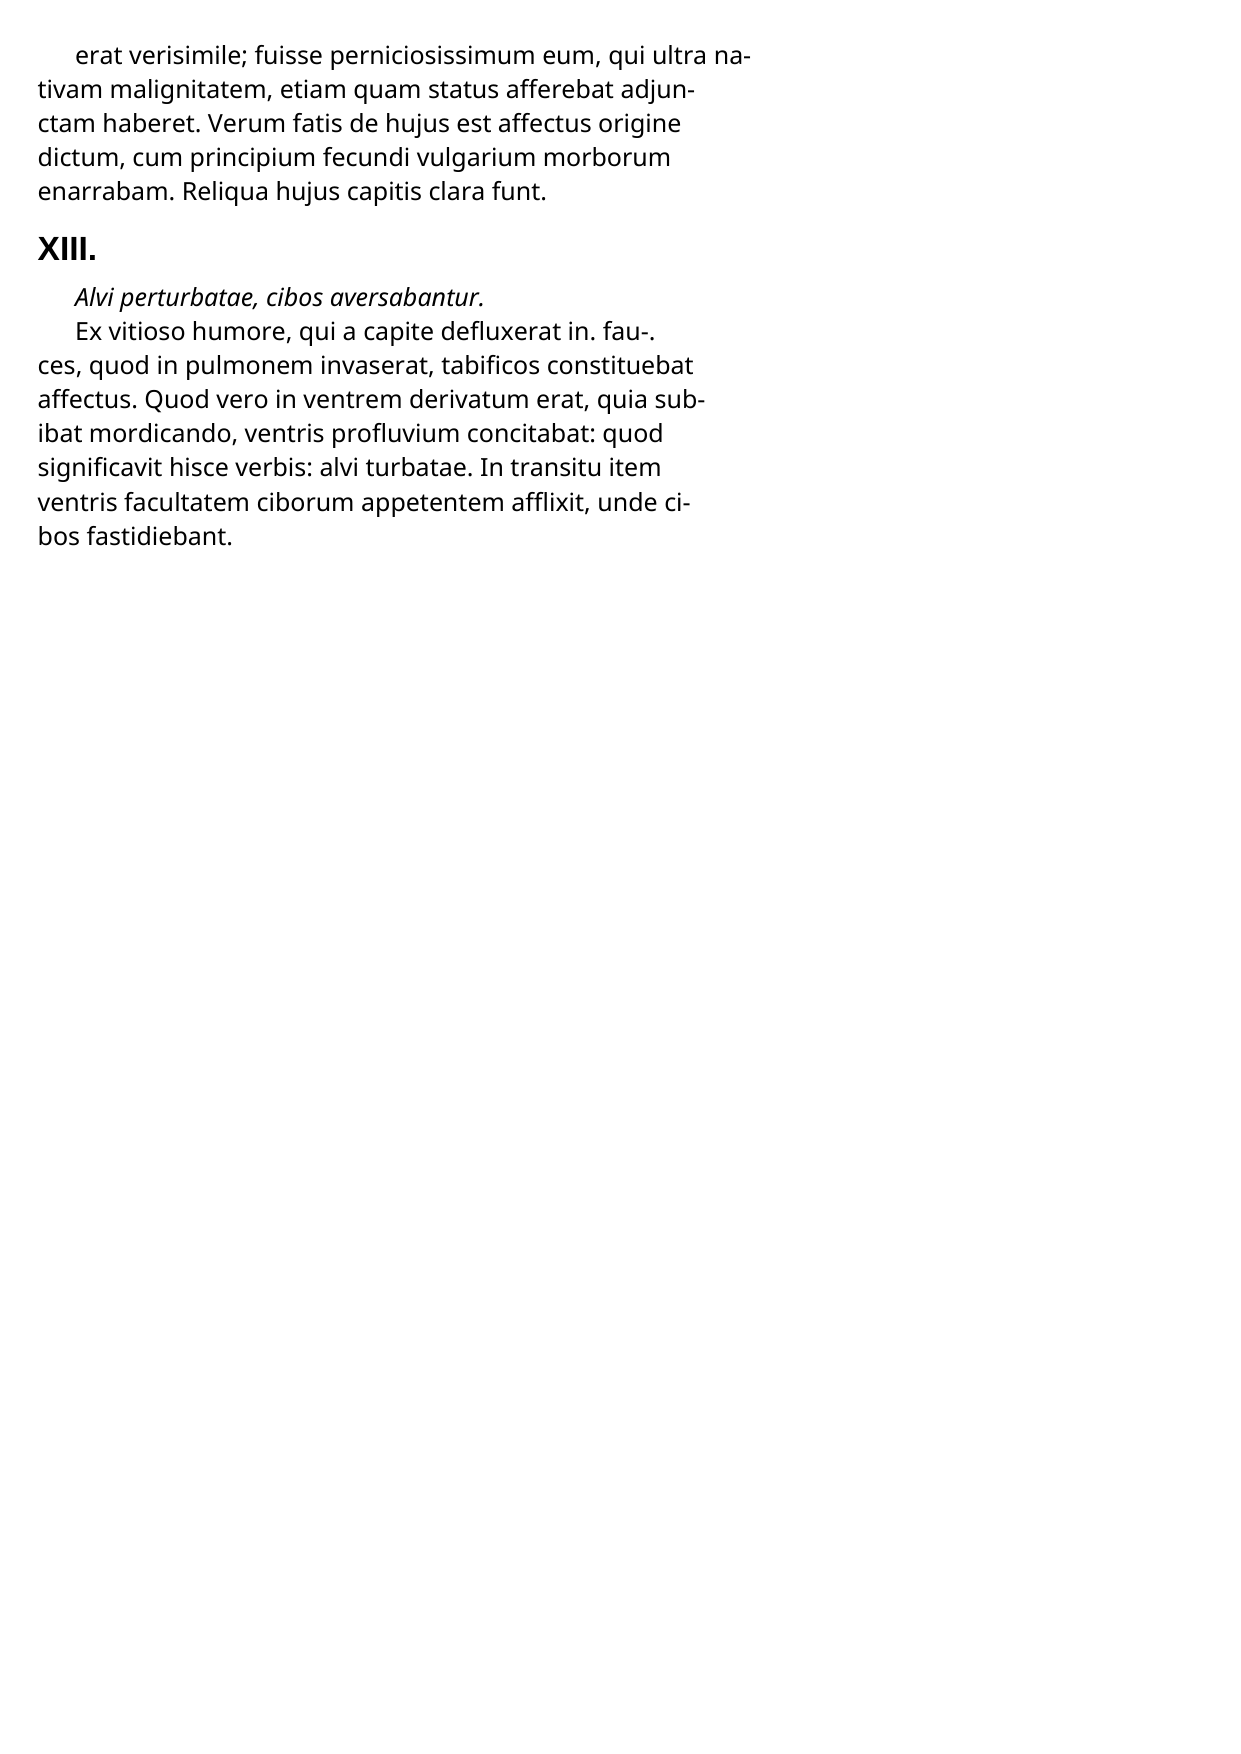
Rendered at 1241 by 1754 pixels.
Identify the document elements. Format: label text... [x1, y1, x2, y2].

text erat verisimile; fuisse perniciosissimum eum, qui ultra na- tivam malignitatem, etiam quam status afferebat adjun- ctam haberet. Verum fatis de hujus est affectus origine dictum, cum principium fecundi vulgarium morborum enarrabam. Reliqua hujus capitis clara funt. [37, 37, 1203, 208]
subtitle XIII. [37, 229, 1203, 267]
text Ex vitioso humore, qui a capite defluxerat in. fau-. ces, quod in pulmonem invaserat, tabificos constituebat affectus. Quod vero in ventrem derivatum erat, quia sub- ibat mordicando, ventris profluvium concitabat: quod significavit hisce verbis: alvi turbatae. In transitu item ventris facultatem ciborum appetentem afflixit, unde ci- bos fastidiebant. [37, 314, 1203, 552]
text Alvi perturbatae, cibos aversabantur. [37, 280, 1203, 314]
